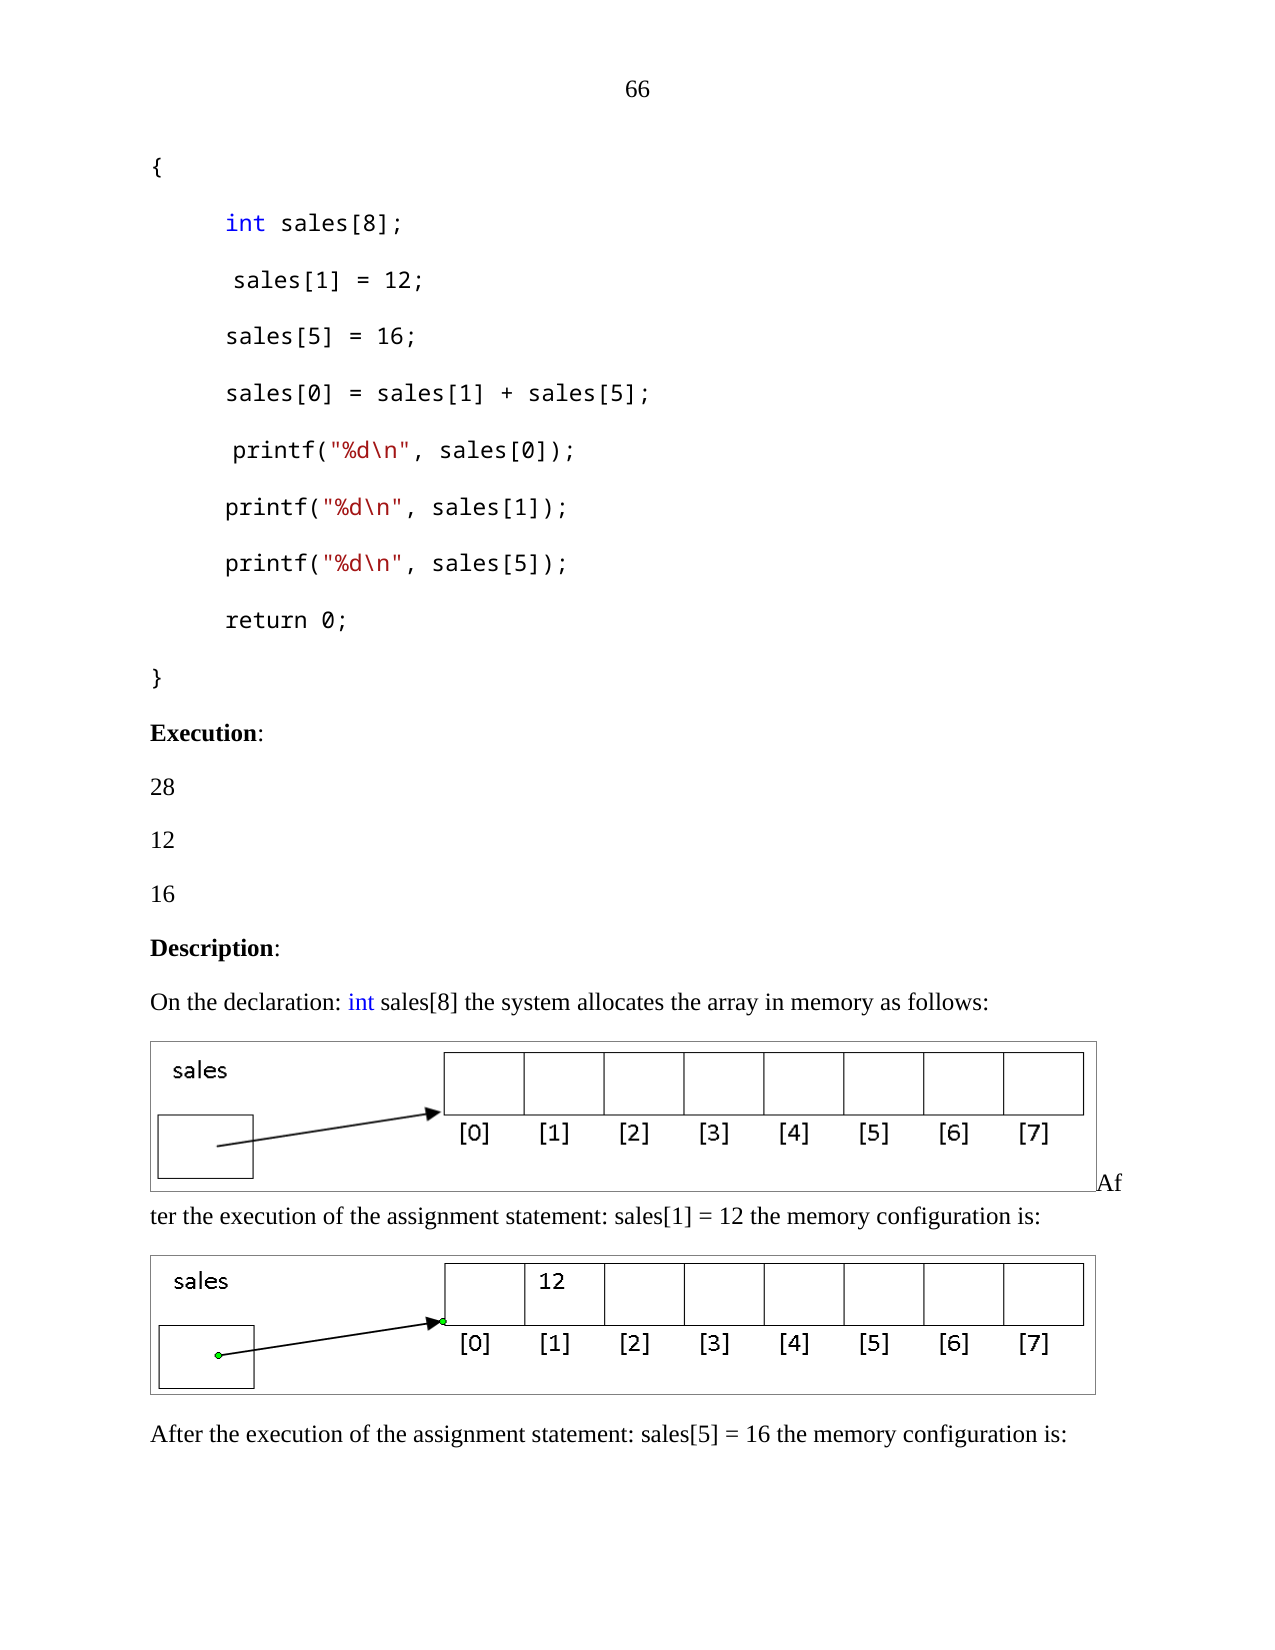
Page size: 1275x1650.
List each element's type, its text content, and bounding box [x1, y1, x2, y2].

text sales[1] = 12; [150, 263, 1125, 295]
text After the execution of the assignment statement: sales[5] = 16 the memory configuration is: [150, 1419, 1125, 1448]
text 28 [150, 772, 1125, 800]
text 12 [150, 825, 1125, 854]
text printf("%d\n", sales[0]); [150, 434, 1125, 465]
text sales[0] = sales[1] + sales[5]; [150, 377, 1125, 408]
text } [150, 661, 1125, 692]
text Description: [150, 933, 1125, 962]
text sales[5] = 16; [150, 320, 1125, 352]
picture [151, 1256, 1095, 1394]
text return 0; [150, 604, 1125, 635]
text Execution: [150, 718, 1125, 746]
text After the execution of the assignment statement: sales[1] = 12 the memory configuration is: [150, 1041, 1125, 1229]
text On the declaration: int sales[8] the system allocates the array in memory as follows: [150, 987, 1125, 1016]
text { [150, 150, 1125, 181]
picture [151, 1042, 1096, 1191]
text printf("%d\n", sales[5]); [150, 547, 1125, 579]
text 16 [150, 879, 1125, 908]
text printf("%d\n", sales[1]); [150, 491, 1125, 522]
text int sales[8]; [150, 207, 1125, 238]
